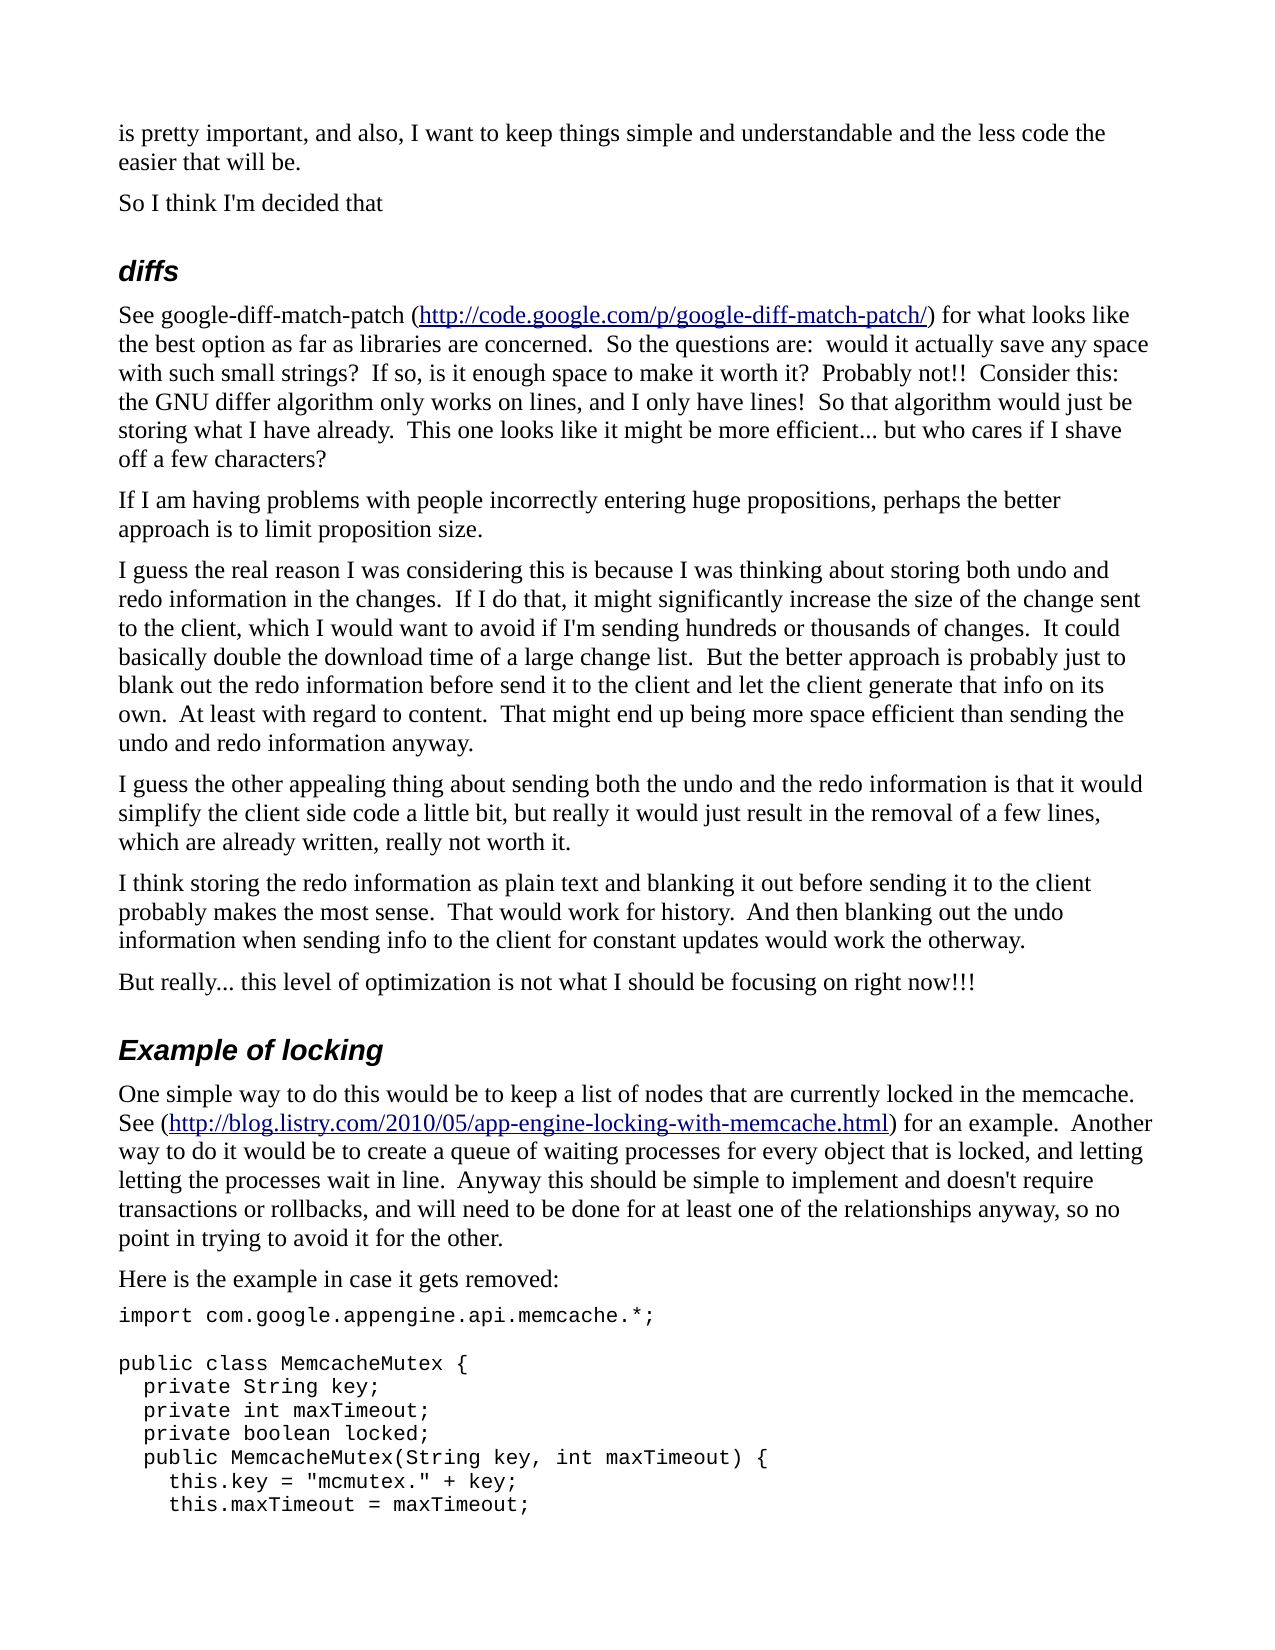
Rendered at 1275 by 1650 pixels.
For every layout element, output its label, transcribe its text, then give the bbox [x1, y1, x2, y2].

text I think storing the redo information as plain text and blanking it out before sending it to the client probably makes the most sense. That would work for history. And then blanking out the undo information when sending info to the client for constant updates would work the otherway. [118, 868, 1157, 954]
text public class MemcacheMutex { [118, 1352, 1157, 1376]
text I guess the other appealing thing about sending both the undo and the redo information is that it would simplify the client side code a little bit, but really it would just result in the removal of a few lines, which are already written, really not worth it. [118, 769, 1157, 855]
text is pretty important, and also, I want to keep things simple and understandable and the less code the easier that will be. [118, 118, 1157, 176]
subtitle diffs [118, 254, 1157, 288]
text If I am having problems with people incorrectly entering huge propositions, perhaps the better approach is to limit proposition size. [118, 485, 1157, 543]
text One simple way to do this would be to keep a list of nodes that are currently locked in the memcache. See (http://blog.listry.com/2010/05/app-engine-locking-with-memcache.html) for an example. Another way to do it would be to create a queue of waiting processes for every object that is locked, and letting letting the processes wait in line. Anyway this should be simple to implement and doesn't require transactions or rollbacks, and will need to be done for at least one of the relationships anyway, so no point in trying to avoid it for the other. [118, 1079, 1157, 1251]
text I guess the real reason I was considering this is because I was thinking about storing both undo and redo information in the changes. If I do that, it might significantly increase the size of the change sent to the client, which I would want to avoid if I'm sending hundreds or thousands of changes. It could basically double the download time of a large change list. But the better approach is probably just to blank out the redo information before send it to the client and let the client generate that info on its own. At least with regard to content. That might end up being more space efficient than sending the undo and redo information anyway. [118, 555, 1157, 757]
text private String key; [118, 1376, 1157, 1400]
text this.key = "mcmutex." + key; [118, 1471, 1157, 1494]
text this.maxTimeout = maxTimeout; [118, 1494, 1157, 1518]
text Here is the example in case it gets removed: [118, 1264, 1157, 1293]
text import com.google.appengine.api.memcache.*; [118, 1305, 1157, 1329]
text But really... this level of optimization is not what I should be focusing on right now!!! [118, 967, 1157, 995]
text private boolean locked; [118, 1423, 1157, 1447]
text private int maxTimeout; [118, 1400, 1157, 1423]
subtitle Example of locking [118, 1033, 1157, 1066]
text public MemcacheMutex(String key, int maxTimeout) { [118, 1447, 1157, 1471]
text So I think I'm decided that [118, 188, 1157, 217]
text See google-diff-match-patch (http://code.google.com/p/google-diff-match-patch/) for what looks like the best option as far as libraries are concerned. So the questions are: would it actually save any space with such small strings? If so, is it enough space to make it worth it? Probably not!! Consider this: the GNU differ algorithm only works on lines, and I only have lines! So that algorithm would just be storing what I have already. This one looks like it might be more efficient... but who cares if I shave off a few characters? [118, 300, 1157, 473]
